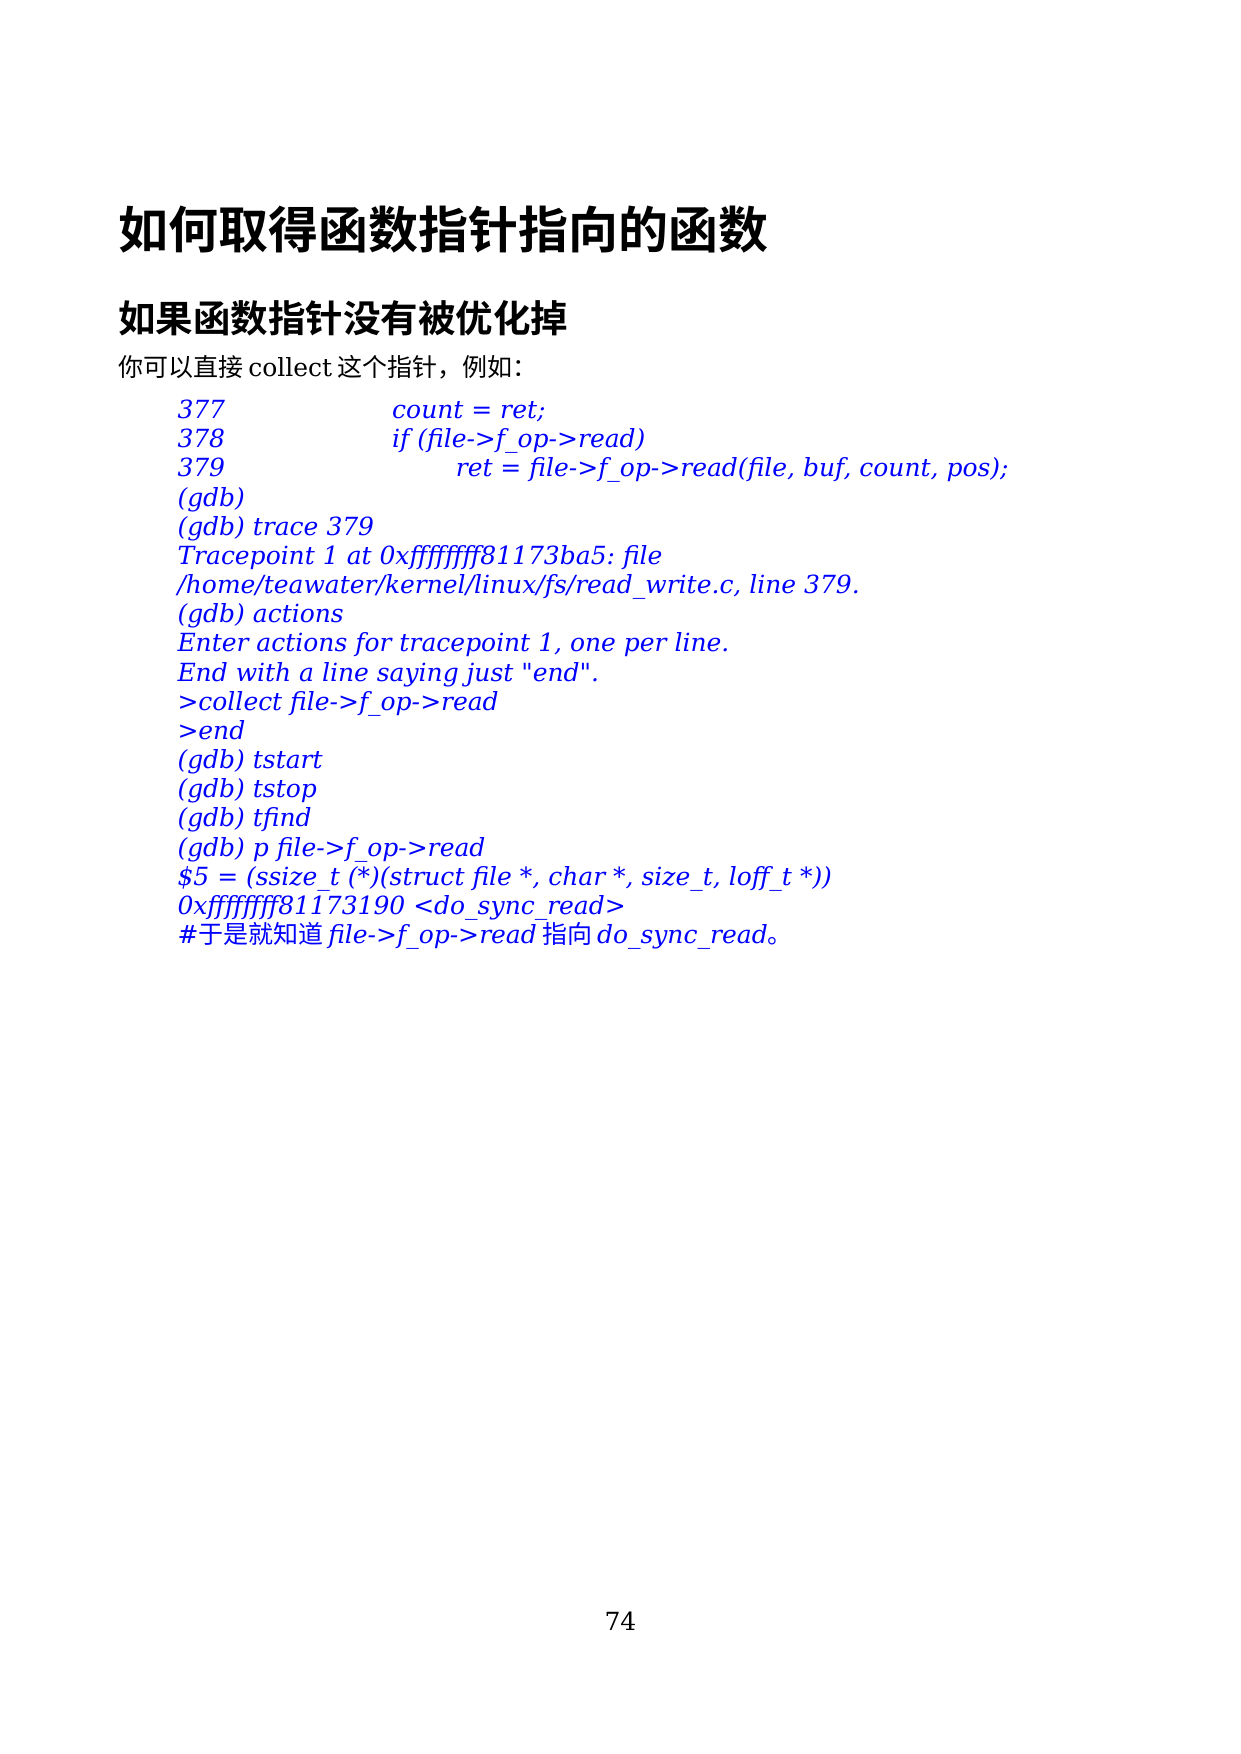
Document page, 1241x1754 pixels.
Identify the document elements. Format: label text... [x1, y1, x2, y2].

text (gdb) [177, 483, 1063, 512]
text #于是就知道file->f_op->read指向do_sync_read。 [177, 920, 1063, 949]
text (gdb) tstart [177, 745, 1063, 774]
text $5 = (ssize_t (*)(struct file *, char *, size_t, loff_t *)) 0xffffffff81173190 <do_sync_read> [177, 862, 1063, 920]
text >collect file->f_op->read [177, 687, 1063, 716]
text (gdb) p file->f_op->read [177, 833, 1063, 862]
text 你可以直接collect这个指针，例如： [118, 354, 1122, 383]
text >end [177, 716, 1063, 745]
subtitle 如果函数指针没有被优化掉 [118, 297, 1122, 341]
text (gdb) trace 379 [177, 512, 1063, 541]
text End with a line saying just "end". [177, 658, 1063, 687]
text (gdb) tfind [177, 804, 1063, 833]
text 379 ret = file->f_op->read(file, buf, count, pos); [177, 454, 1063, 483]
text (gdb) tstop [177, 774, 1063, 804]
text 378 if (file->f_op->read) [177, 424, 1063, 454]
text 377 count = ret; [177, 395, 1063, 424]
text Enter actions for tracepoint 1, one per line. [177, 629, 1063, 658]
subtitle 如何取得函数指针指向的函数 [118, 202, 1122, 260]
text (gdb) actions [177, 599, 1063, 629]
text Tracepoint 1 at 0xffffffff81173ba5: file /home/teawater/kernel/linux/fs/read_write.c, line 379. [177, 541, 1063, 599]
